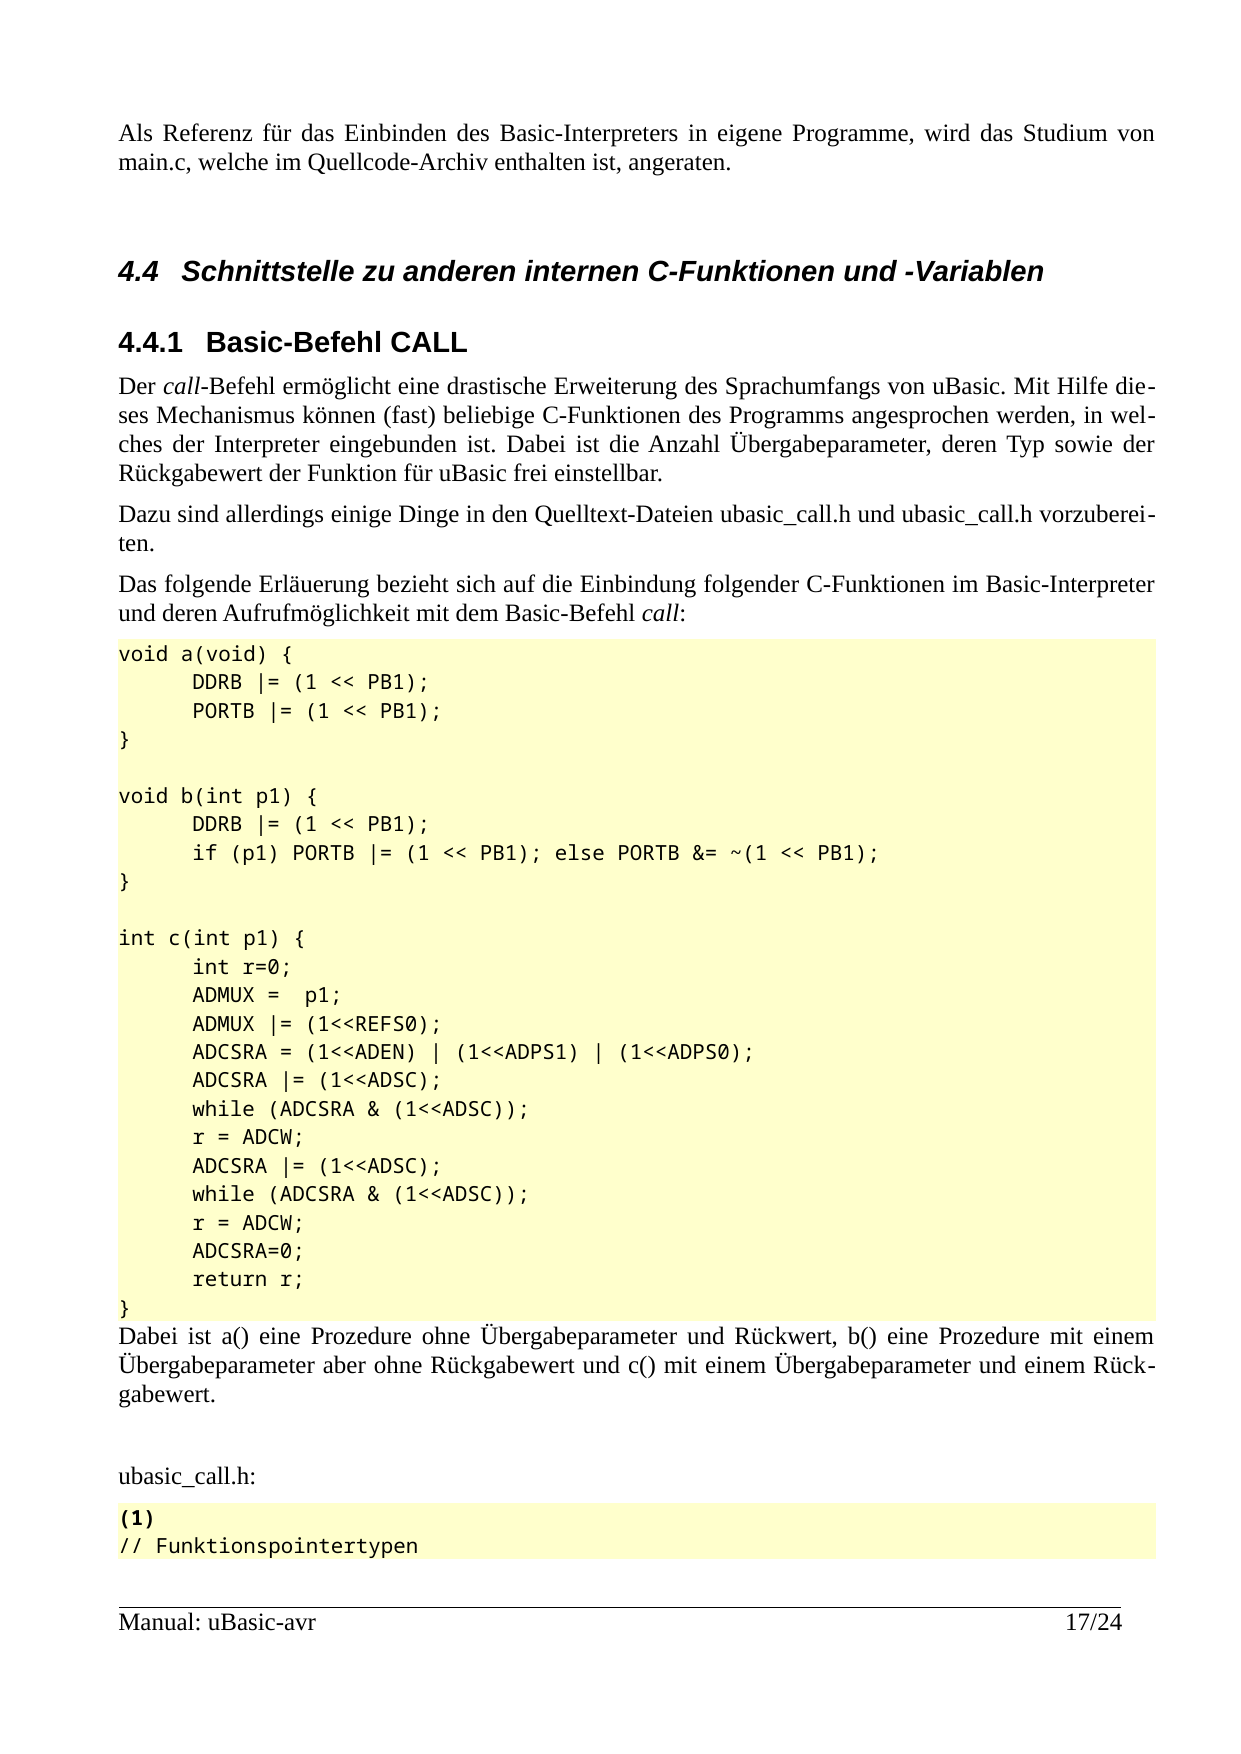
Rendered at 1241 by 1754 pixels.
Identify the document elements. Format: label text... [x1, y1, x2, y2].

text ADMUX |= (1<<REFS0); [118, 1009, 1156, 1037]
text ADCSRA=0; [118, 1236, 1156, 1264]
text Der call-Befehl ermöglicht eine drastische Erweiterung des Sprachumfangs von uBasic. Mit Hilfe die­ses Mechanismus können (fast) beliebige C-Funktionen des Programms angesprochen werden, in wel­ches der Interpreter eingebunden ist. Dabei ist die Anzahl Übergabeparameter, deren Typ sowie der Rückgabewert der Funktion für uBasic frei einstellbar. [118, 371, 1156, 486]
text int c(int p1) { [118, 923, 1156, 952]
text } [118, 866, 1156, 895]
text r = ADCW; [118, 1122, 1156, 1151]
text PORTB |= (1 << PB1); [118, 696, 1156, 724]
text // Funktionspointertypen [118, 1531, 1156, 1559]
text Dabei ist a() eine Prozedure ohne Übergabeparameter und Rückwert, b() eine Prozedure mit einem Übergabeparameter aber ohne Rückgabewert und c() mit einem Übergabeparameter und einem Rück­gabewert. [118, 1321, 1156, 1408]
text ubasic_call.h: [118, 1461, 1156, 1490]
text } [118, 1293, 1156, 1321]
text } [118, 724, 1156, 753]
text if (p1) PORTB |= (1 << PB1); else PORTB &= ~(1 << PB1); [118, 838, 1156, 866]
text return r; [118, 1264, 1156, 1293]
text ADCSRA = (1<<ADEN) | (1<<ADPS1) | (1<<ADPS0); [118, 1037, 1156, 1066]
text (1) [118, 1503, 1156, 1531]
text Als Referenz für das Einbinden des Basic-Interpreters in eigene Programme, wird das Studium von main.c, welche im Quellcode-Archiv enthalten ist, angeraten. [118, 118, 1156, 176]
text DDRB |= (1 << PB1); [118, 667, 1156, 696]
text r = ADCW; [118, 1208, 1156, 1236]
text ADCSRA |= (1<<ADSC); [118, 1066, 1156, 1094]
text ADMUX = p1; [118, 980, 1156, 1009]
subtitle Schnittstelle zu anderen internen C-Funktionen und -Variablen [118, 254, 1156, 288]
text int r=0; [118, 952, 1156, 980]
text Das folgende Erläuerung bezieht sich auf die Einbindung folgender C-Funktionen im Basic-Interpreter und deren Aufrufmöglichkeit mit dem Basic-Befehl call: [118, 569, 1156, 626]
text while (ADCSRA & (1<<ADSC)); [118, 1094, 1156, 1122]
text ADCSRA |= (1<<ADSC); [118, 1151, 1156, 1179]
text void b(int p1) { [118, 781, 1156, 809]
text Dazu sind allerdings einige Dinge in den Quelltext-Dateien ubasic_call.h und ubasic_call.h vorzuberei­ten. [118, 499, 1156, 556]
text void a(void) { [118, 639, 1156, 667]
text DDRB |= (1 << PB1); [118, 809, 1156, 838]
text while (ADCSRA & (1<<ADSC)); [118, 1179, 1156, 1208]
subtitle Basic-Befehl CALL [118, 325, 1156, 359]
